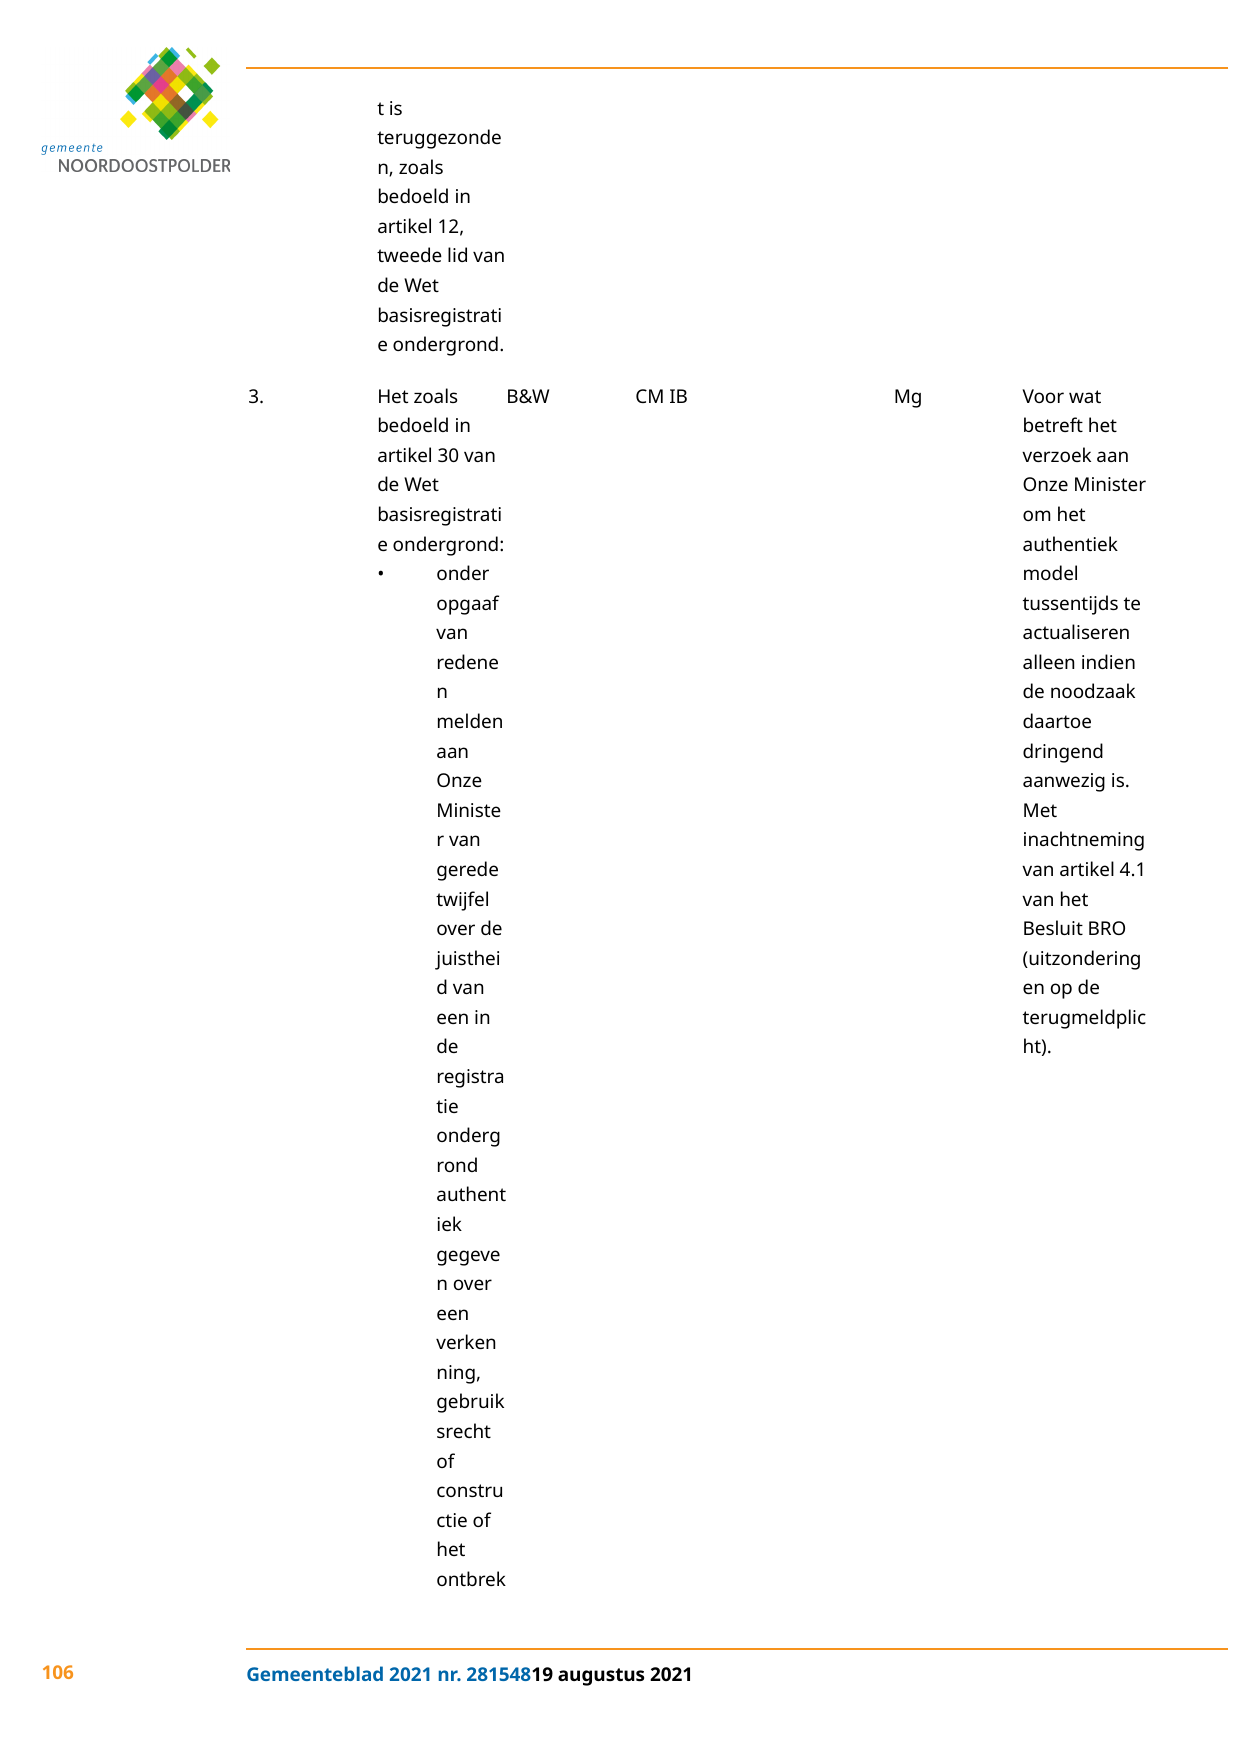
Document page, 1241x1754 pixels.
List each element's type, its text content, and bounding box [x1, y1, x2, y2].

table_cell [377, 357, 506, 383]
table_cell Mg [894, 383, 1022, 1592]
table_cell [894, 95, 1022, 357]
table_cell [764, 95, 893, 357]
table_cell CM IB [635, 383, 764, 1592]
table_cell [894, 357, 1022, 383]
table_cell Voor wat betreft het verzoek aan Onze Minister om het authentiek model tussentijds te actualiseren alleen indien de noodzaak daartoe dringend aanwezig is. Met inachtneming van artikel 4.1 van het Besluit BRO (uitzonderingen op de terugmeldplicht). [1023, 383, 1152, 1592]
table_cell [506, 95, 635, 357]
table_cell [635, 95, 764, 357]
table_cell [764, 357, 893, 383]
table_cell [635, 357, 764, 383]
table_cell B&W [506, 383, 635, 1592]
picture [41, 47, 231, 172]
table_cell [248, 95, 377, 357]
table_cell [1023, 357, 1152, 383]
table_cell Het zoals bedoeld in artikel 30 van de Wet basisregistratie ondergrond: onder opgaaf van redenen melden aan Onze Minister van gerede twijfel over de juistheid van een in de registratie ondergrond authentiek gegeven over een verkenning, gebruiksrecht of constructie of het ontbrek [377, 383, 506, 1592]
table_cell [248, 357, 377, 383]
table_cell [506, 357, 635, 383]
table_cell [764, 383, 893, 1592]
table_cell 3. [248, 383, 377, 1592]
table_cell [1023, 95, 1152, 357]
table_cell t is teruggezonden, zoals bedoeld in artikel 12, tweede lid van de Wet basisregistratie ondergrond. [377, 95, 506, 357]
